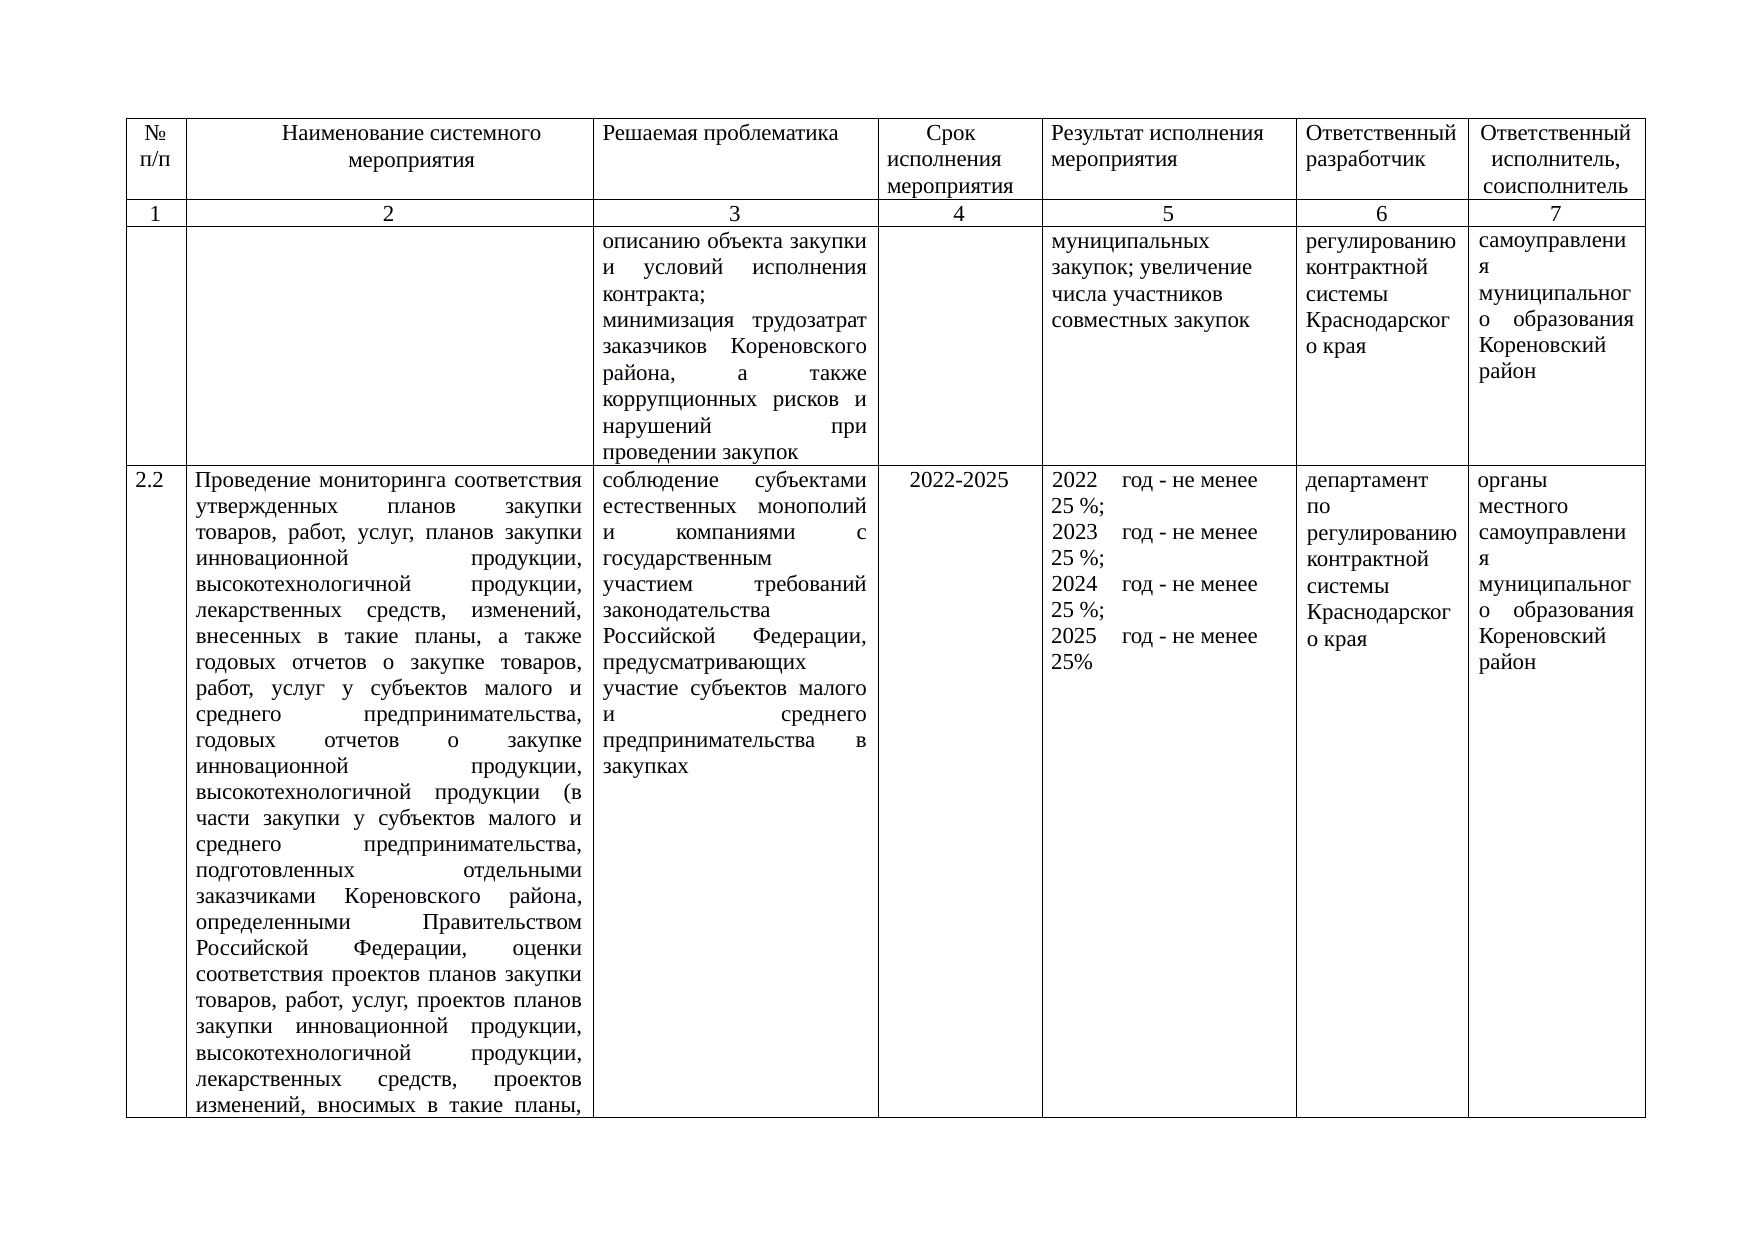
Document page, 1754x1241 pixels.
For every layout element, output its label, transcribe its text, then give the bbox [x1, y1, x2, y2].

table_cell 2.2 [127, 466, 186, 1117]
table_cell регулированию контрактной системы Краснодарского края [1297, 227, 1468, 465]
table_cell 5 [1043, 200, 1296, 226]
table_cell [127, 227, 186, 465]
table_cell [187, 227, 593, 465]
table_header Ответственный исполнитель, соисполнитель [1469, 119, 1645, 198]
table_cell 2022-2025 [879, 466, 1042, 1117]
table_cell описанию объекта закупки и условий исполнения контракта; минимизация трудозатрат заказчиков Кореновского района, а также коррупционных рисков и нарушений при проведении закупок [594, 227, 878, 465]
table_cell муниципальных закупок; увеличение числа участников совместных закупок [1043, 227, 1296, 465]
table_cell соблюдение субъектами естественных монополий и компаниями с государственным участием требований законодательства Российской Федерации, предусматривающих участие субъектов малого и среднего предпринимательства в закупках [594, 466, 878, 1117]
table_header № п/п [127, 119, 186, 198]
table_header Результат исполнения мероприятия [1043, 119, 1296, 198]
table_cell департамент по регулированию контрактной системы Краснодарского края [1297, 466, 1468, 1117]
table_header Срок исполнения мероприятия [879, 119, 1042, 198]
table_cell 7 [1469, 200, 1645, 226]
table_cell органы местного самоуправления муниципального образования Кореновский район [1469, 466, 1645, 1117]
table_header Ответственный разработчик [1297, 119, 1468, 198]
table_cell 1 [127, 200, 186, 226]
table_cell самоуправления муниципального образования Кореновский район [1469, 227, 1645, 465]
table_cell Проведение мониторинга соответствия утвержденных планов закупки товаров, работ, услуг, планов закупки инновационной продукции, высокотехнологичной продукции, лекарственных средств, изменений, внесенных в такие планы, а также годовых отчетов о закупке товаров, работ, услуг у субъектов малого и среднего предпринимательства, годовых отчетов о закупке инновационной продукции, высокотехнологичной продукции (в части закупки у субъектов малого и среднего предпринимательства, подготовленных отдельными заказчиками Кореновского района, определенными Правительством Российской Федерации, оценки соответствия проектов планов закупки товаров, работ, услуг, проектов планов закупки инновационной продукции, высокотехнологичной продукции, лекарственных средств, проектов изменений, вносимых в такие планы, [187, 466, 593, 1117]
table_cell 6 [1297, 200, 1468, 226]
table_header Решаемая проблематика [594, 119, 878, 198]
table_cell 4 [879, 200, 1042, 226]
table_header Наименование системного мероприятия [187, 119, 593, 198]
table_cell 2 [187, 200, 593, 226]
table_cell [879, 227, 1042, 465]
table_cell 2022 год - не менее 25 %; 2023 год - не менее 25 %; 2024 год - не менее 25 %; 2025 год - не менее 25% [1043, 466, 1296, 1117]
table_cell 3 [594, 200, 878, 226]
